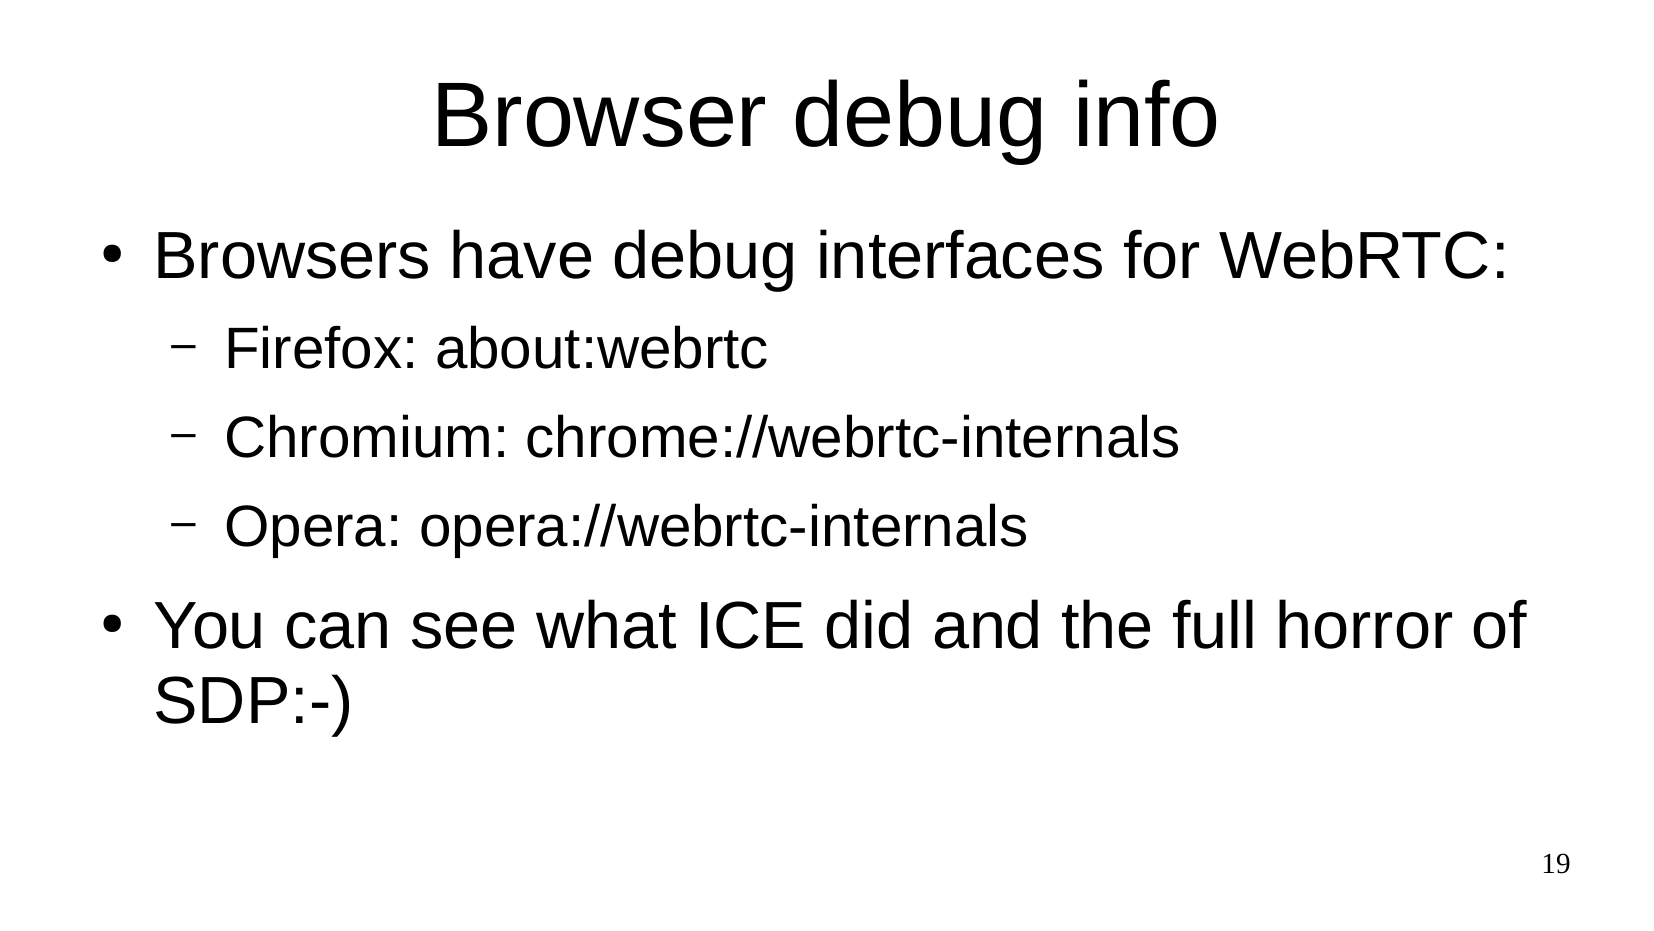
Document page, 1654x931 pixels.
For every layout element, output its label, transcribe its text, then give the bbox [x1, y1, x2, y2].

title Browser debug info [82, 37, 1571, 193]
list Browsers have debug interfaces for WebRTC: Firefox: about:webrtc Chromium: chrome://webrtc-internals Opera: opera://webrtc-internals You can see what ICE did and the full horror of SDP:-) [82, 217, 1571, 758]
